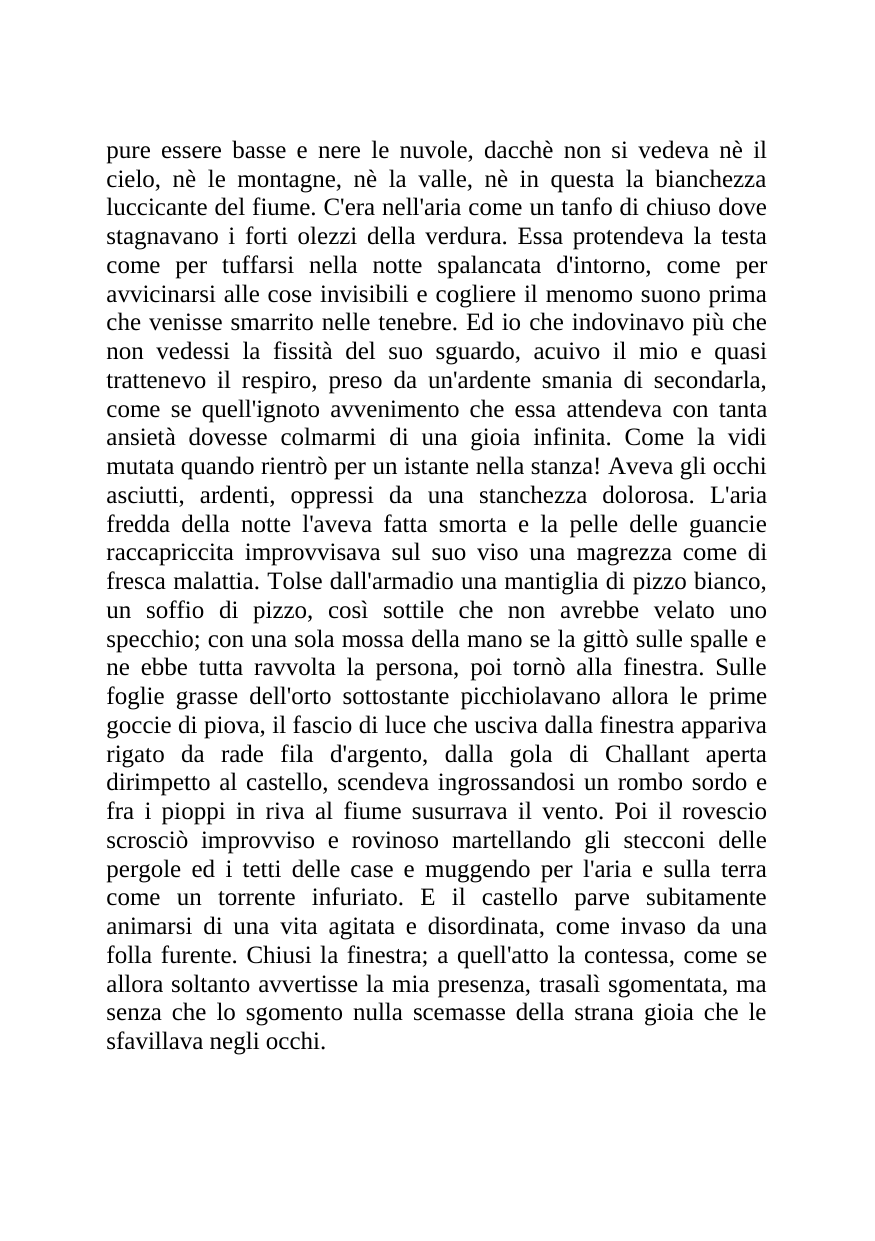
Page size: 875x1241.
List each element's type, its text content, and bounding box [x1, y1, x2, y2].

text pure essere basse e nere le nuvole, dacchè non si vedeva nè il cielo, nè le montagne, nè la valle, nè in questa la bianchezza luccicante del fiume. C'era nell'aria come un tanfo di chiuso dove stagnavano i forti olezzi della verdura. Essa protendeva la testa come per tuffarsi nella notte spalancata d'intorno, come per avvicinarsi alle cose invisibili e cogliere il menomo suono prima che venisse smarrito nelle tenebre. Ed io che indovinavo più che non vedessi la fissità del suo sguardo, acuivo il mio e quasi trattenevo il respiro, preso da un'ardente smania di secondarla, come se quell'ignoto avvenimento che essa attendeva con tanta ansietà dovesse colmarmi di una gioia infinita. Come la vidi mutata quando rientrò per un istante nella stanza! Aveva gli occhi asciutti, ardenti, oppressi da una stanchezza dolorosa. L'aria fredda della notte l'aveva fatta smorta e la pelle delle guancie raccapriccita improvvisava sul suo viso una magrezza come di fresca malattia. Tolse dall'armadio una mantiglia di pizzo bianco, un soffio di pizzo, così sottile che non avrebbe velato uno specchio; con una sola mossa della mano se la gittò sulle spalle e ne ebbe tutta ravvolta la persona, poi tornò alla finestra. Sulle foglie grasse dell'orto sottostante picchiolavano allora le prime goccie di piova, il fascio di luce che usciva dalla finestra appariva rigato da rade fila d'argento, dalla gola di Challant aperta dirimpetto al castello, scendeva ingrossandosi un rombo sordo e fra i pioppi in riva al fiume susurrava il vento. Poi il rovescio scrosciò improvviso e rovinoso martellando gli stecconi delle pergole ed i tetti delle case e muggendo per l'aria e sulla terra come un torrente infuriato. E il castello parve subitamente animarsi di una vita agitata e disordinata, come invaso da una folla furente. Chiusi la finestra; a quell'atto la contessa, come se allora soltanto avvertisse la mia presenza, trasalì sgomentata, ma senza che lo sgomento nulla scemasse della strana gioia che le sfavillava negli occhi. [106, 135, 768, 1055]
